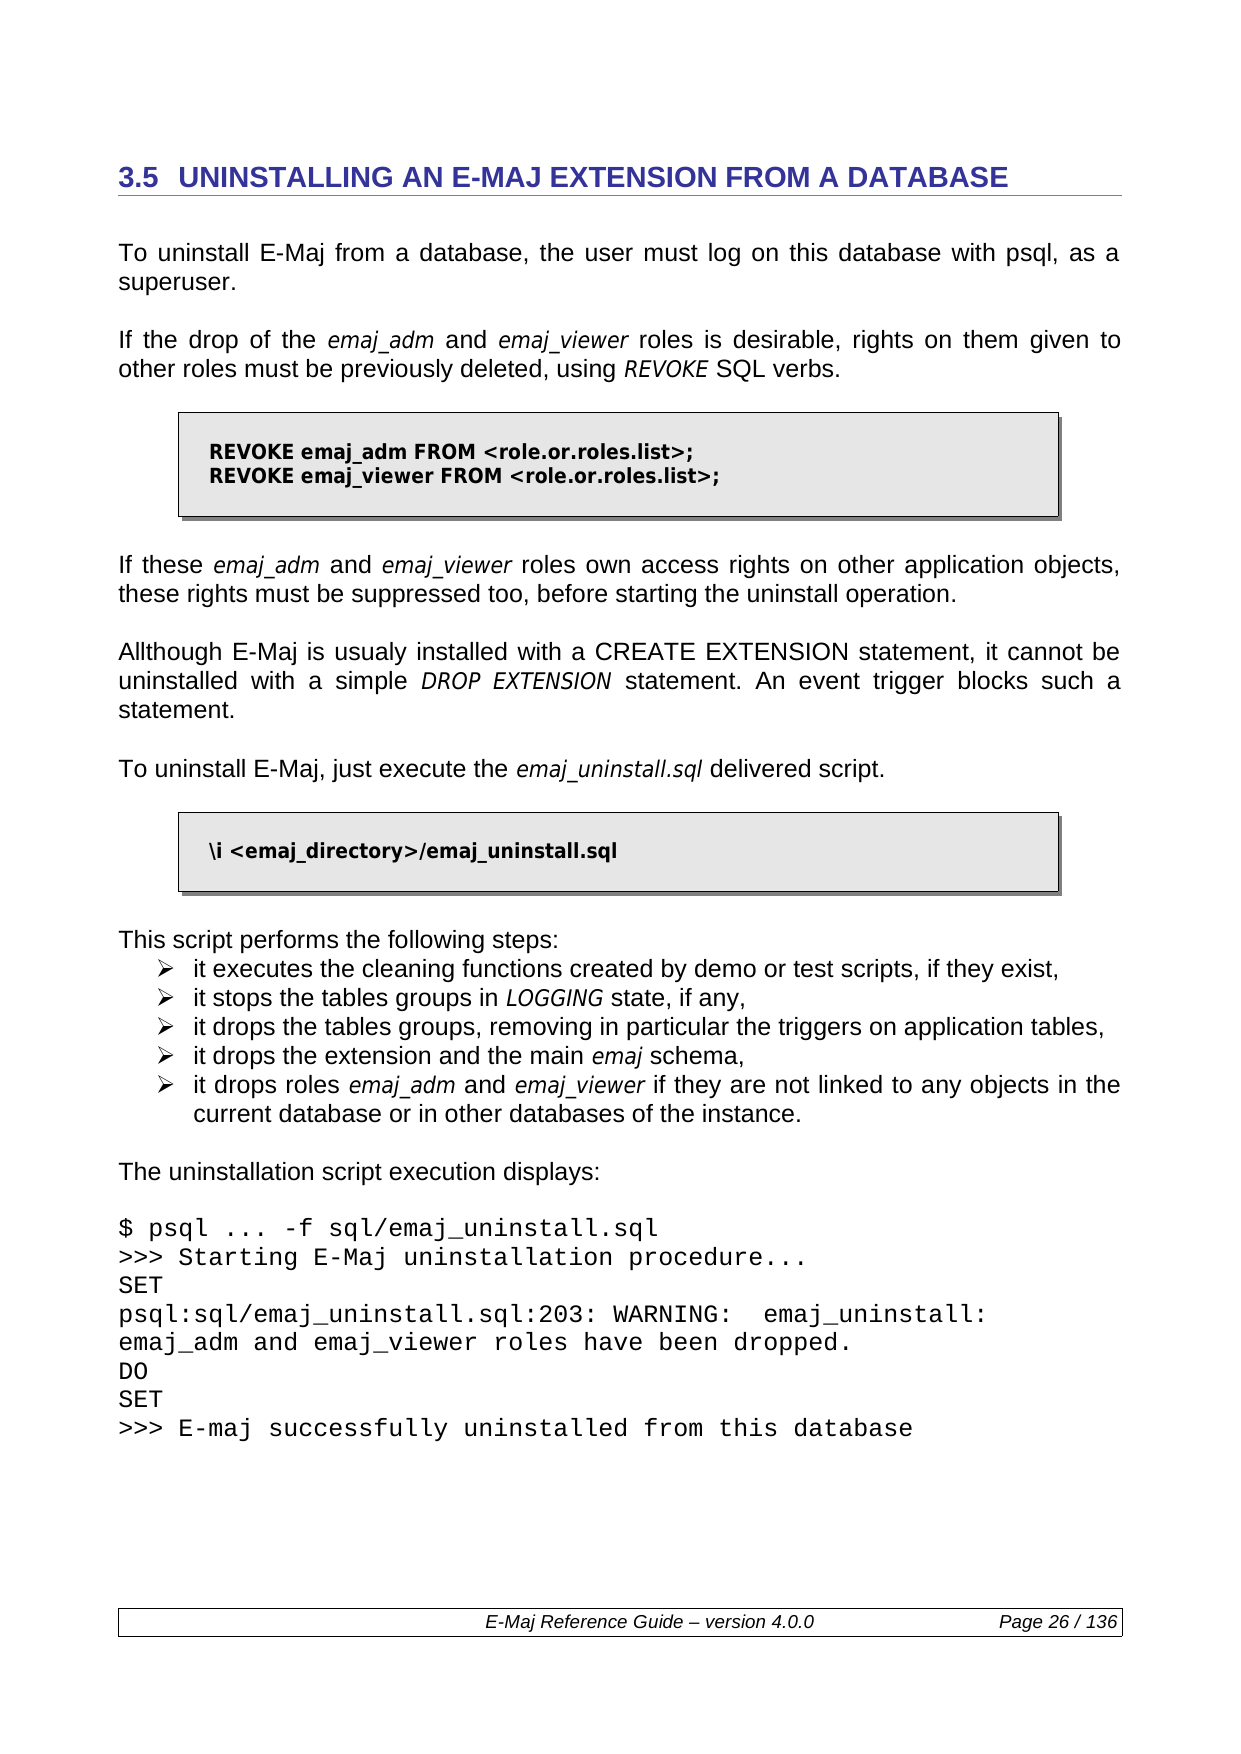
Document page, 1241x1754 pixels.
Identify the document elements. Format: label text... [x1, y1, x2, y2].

text REVOKE emaj_viewer FROM <role.or.roles.list>; [179, 461, 1058, 486]
text $ psql ... -f sql/emaj_uninstall.sql [118, 1215, 1122, 1244]
text To uninstall E-Maj, just execute the emaj_uninstall.sql delivered script. [118, 753, 1122, 782]
text REVOKE emaj_adm FROM <role.or.roles.list>; [179, 437, 1058, 461]
text >>> Starting E-Maj uninstallation procedure... [118, 1244, 1122, 1272]
list it executes the cleaning functions created by demo or test scripts, if they exist, [156, 954, 1122, 983]
text SET [118, 1272, 1122, 1301]
text This script performs the following steps: [118, 925, 1122, 954]
list it drops the tables groups, removing in particular the triggers on application tables, [156, 1012, 1122, 1041]
subtitle Uninstalling an E-Maj extension from a database [118, 160, 1122, 195]
text The uninstallation script execution displays: [118, 1157, 1122, 1186]
list it stops the tables groups in LOGGING state, if any, [156, 983, 1122, 1012]
list it drops the extension and the main emaj schema, [156, 1041, 1122, 1070]
text SET [118, 1387, 1122, 1415]
text Allthough E-Maj is usualy installed with a CREATE EXTENSION statement, it cannot be uninstalled with a simple DROP EXTENSION statement. An event trigger blocks such a statement. [118, 637, 1122, 724]
text If these emaj_adm and emaj_viewer roles own access rights on other application objects, these rights must be suppressed too, before starting the uninstall operation. [118, 550, 1122, 608]
text If the drop of the emaj_adm and emaj_viewer roles is desirable, rights on them given to other roles must be previously deleted, using REVOKE SQL verbs. [118, 325, 1122, 383]
list it drops roles emaj_adm and emaj_viewer if they are not linked to any objects in the current database or in other databases of the instance. [156, 1070, 1122, 1128]
text \i <emaj_directory>/emaj_uninstall.sql [179, 836, 1058, 861]
text To uninstall E-Maj from a database, the user must log on this database with psql, as a superuser. [118, 238, 1122, 296]
text DO [118, 1358, 1122, 1387]
text psql:sql/emaj_uninstall.sql:203: WARNING: emaj_uninstall: emaj_adm and emaj_viewer roles have been dropped. [118, 1301, 1122, 1358]
text >>> E-maj successfully uninstalled from this database [118, 1415, 1122, 1444]
